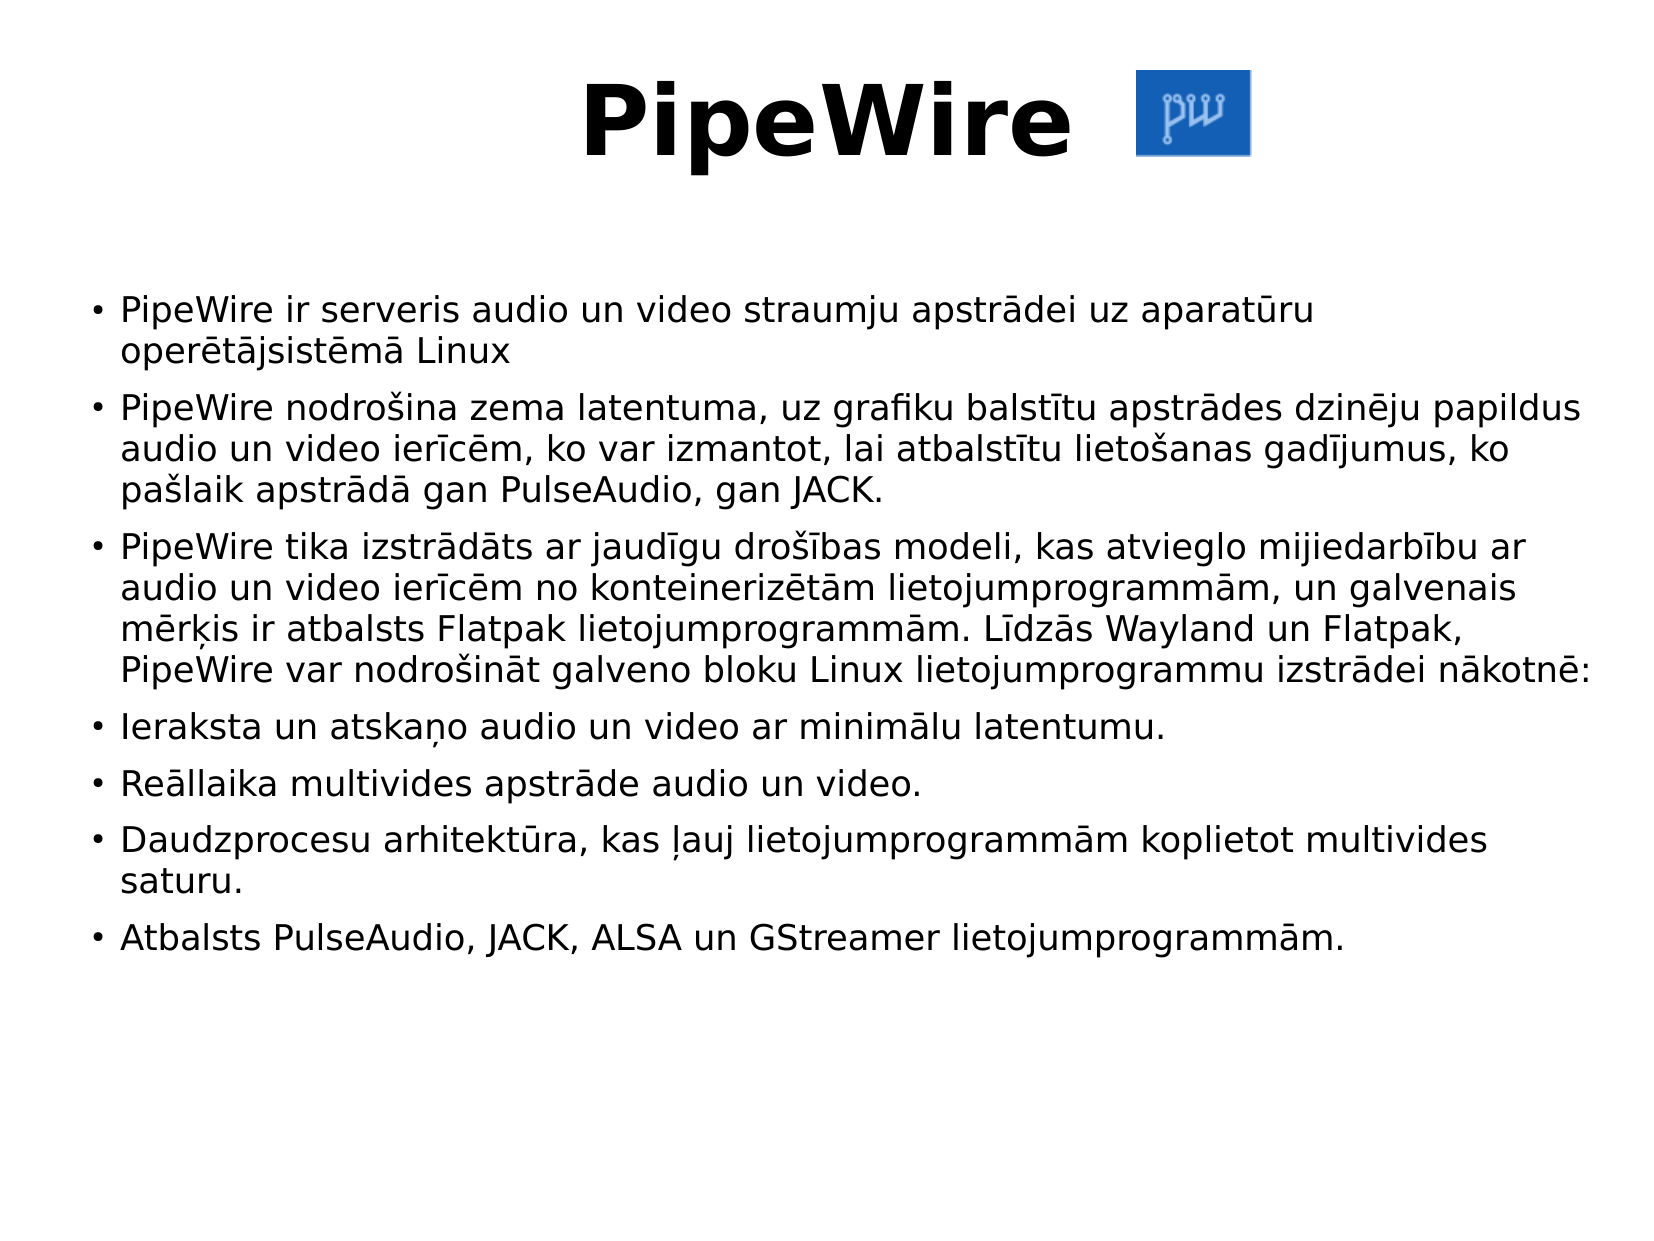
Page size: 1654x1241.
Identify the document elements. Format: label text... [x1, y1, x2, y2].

picture [1136, 70, 1252, 157]
list PipeWire ir serveris audio un video straumju apstrādei uz aparatūru operētājsistēmā Linux PipeWire nodrošina zema latentuma, uz grafiku balstītu apstrādes dzinēju papildus audio un video ierīcēm, ko var izmantot, lai atbalstītu lietošanas gadījumus, ko pašlaik apstrādā gan PulseAudio, gan JACK. PipeWire tika izstrādāts ar jaudīgu drošības modeli, kas atvieglo mijiedarbību ar audio un video ierīcēm no konteinerizētām lietojumprogrammām, un galvenais mērķis ir atbalsts Flatpak lietojumprogrammām. Līdzās Wayland un Flatpak, PipeWire var nodrošināt galveno bloku Linux lietojumprogrammu izstrādei nākotnē: Ieraksta un atskaņo audio un video ar minimālu latentumu. Reāllaika multivides apstrāde audio un video. Daudzprocesu arhitektūra, kas ļauj lietojumprogrammām koplietot multivides saturu. Atbalsts PulseAudio, JACK, ALSA un GStreamer lietojumprogrammām. [82, 290, 1595, 1010]
title PipeWire [82, 49, 1571, 195]
